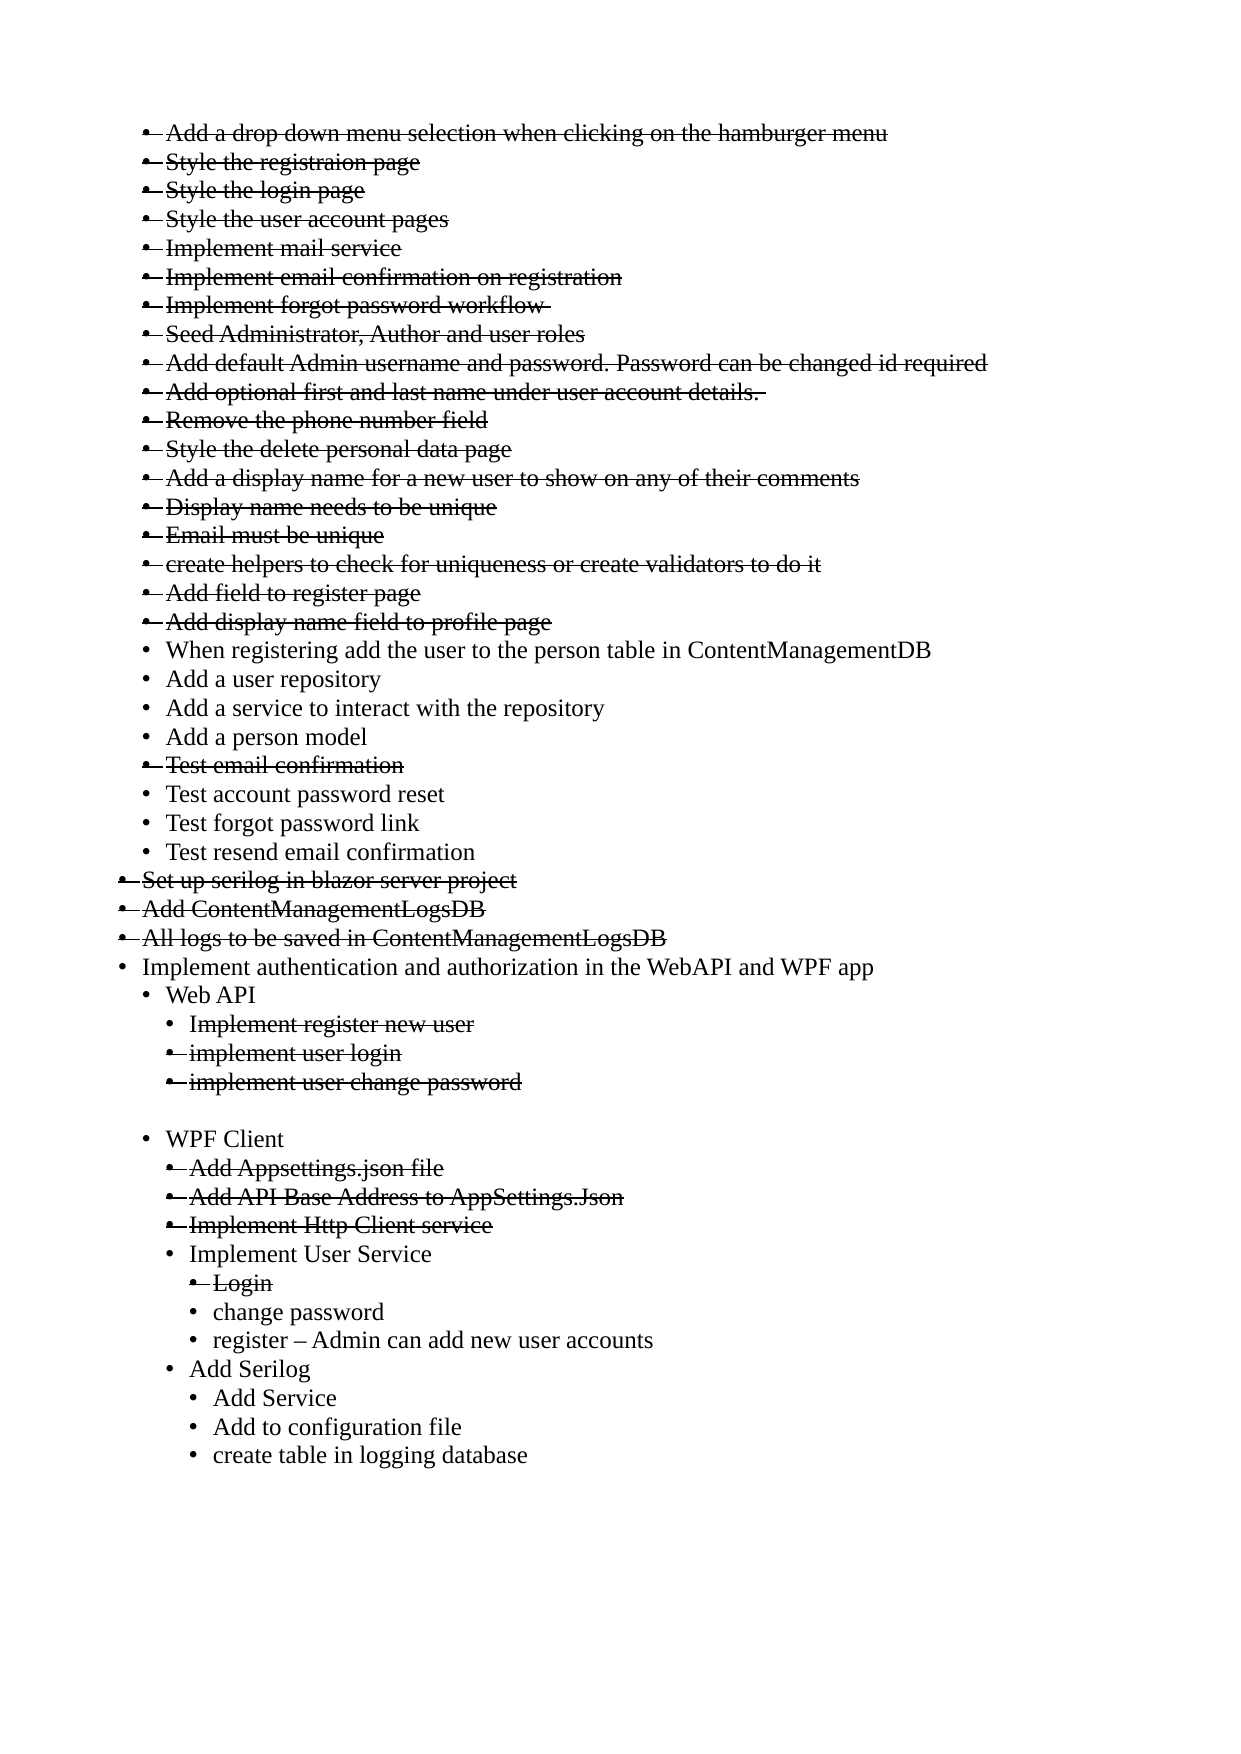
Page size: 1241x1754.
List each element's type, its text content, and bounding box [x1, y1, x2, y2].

list Implement mail service [142, 233, 1122, 262]
list Style the user account pages [142, 204, 1122, 233]
list Add ContentManagementLogsDB [118, 894, 1122, 923]
list Add optional first and last name under user account details. [142, 377, 1122, 406]
list Remove the phone number field [142, 406, 1122, 434]
list Style the registraion page [142, 147, 1122, 176]
list change password [189, 1297, 1122, 1326]
list Display name needs to be unique [142, 492, 1122, 521]
list Add to configuration file [189, 1412, 1122, 1441]
list Web API [142, 981, 1122, 1009]
list Add Service [189, 1383, 1122, 1412]
list Set up serilog in blazor server project [118, 866, 1122, 894]
list Add field to register page [142, 578, 1122, 607]
list Style the delete personal data page [142, 434, 1122, 463]
list WPF Client [142, 1124, 1122, 1153]
list Add Appsettings.json file [165, 1153, 1122, 1182]
list Implement authentication and authorization in the WebAPI and WPF app [118, 952, 1122, 981]
list Implement forgot password workflow [142, 291, 1122, 319]
list implement user change password [165, 1067, 1122, 1096]
list Add default Admin username and password. Password can be changed id required [142, 348, 1122, 377]
list Style the login page [142, 176, 1122, 204]
list Implement register new user [165, 1009, 1122, 1038]
list When registering add the user to the person table in ContentManagementDB [142, 636, 1122, 664]
list Implement email confirmation on registration [142, 262, 1122, 291]
list Add Serilog [165, 1354, 1122, 1383]
list Implement Http Client service [165, 1211, 1122, 1239]
list Add display name field to profile page [142, 607, 1122, 636]
list Login [189, 1268, 1122, 1297]
list Implement User Service [165, 1239, 1122, 1268]
list Test email confirmation [142, 751, 1122, 779]
list Add a display name for a new user to show on any of their comments [142, 463, 1122, 492]
list Seed Administrator, Author and user roles [142, 319, 1122, 348]
list Test resend email confirmation [142, 837, 1122, 866]
list All logs to be saved in ContentManagementLogsDB [118, 923, 1122, 952]
list Email must be unique [142, 521, 1122, 549]
list Add a drop down menu selection when clicking on the hamburger menu [142, 118, 1122, 147]
list Add a person model [142, 722, 1122, 751]
list Add a service to interact with the repository [142, 693, 1122, 722]
list register – Admin can add new user accounts [189, 1326, 1122, 1354]
list Test account password reset [142, 779, 1122, 808]
list create table in logging database [189, 1441, 1122, 1469]
list Add a user repository [142, 664, 1122, 693]
list implement user login [165, 1038, 1122, 1067]
list create helpers to check for uniqueness or create validators to do it [142, 549, 1122, 578]
list Test forgot password link [142, 808, 1122, 837]
list Add API Base Address to AppSettings.Json [165, 1182, 1122, 1211]
